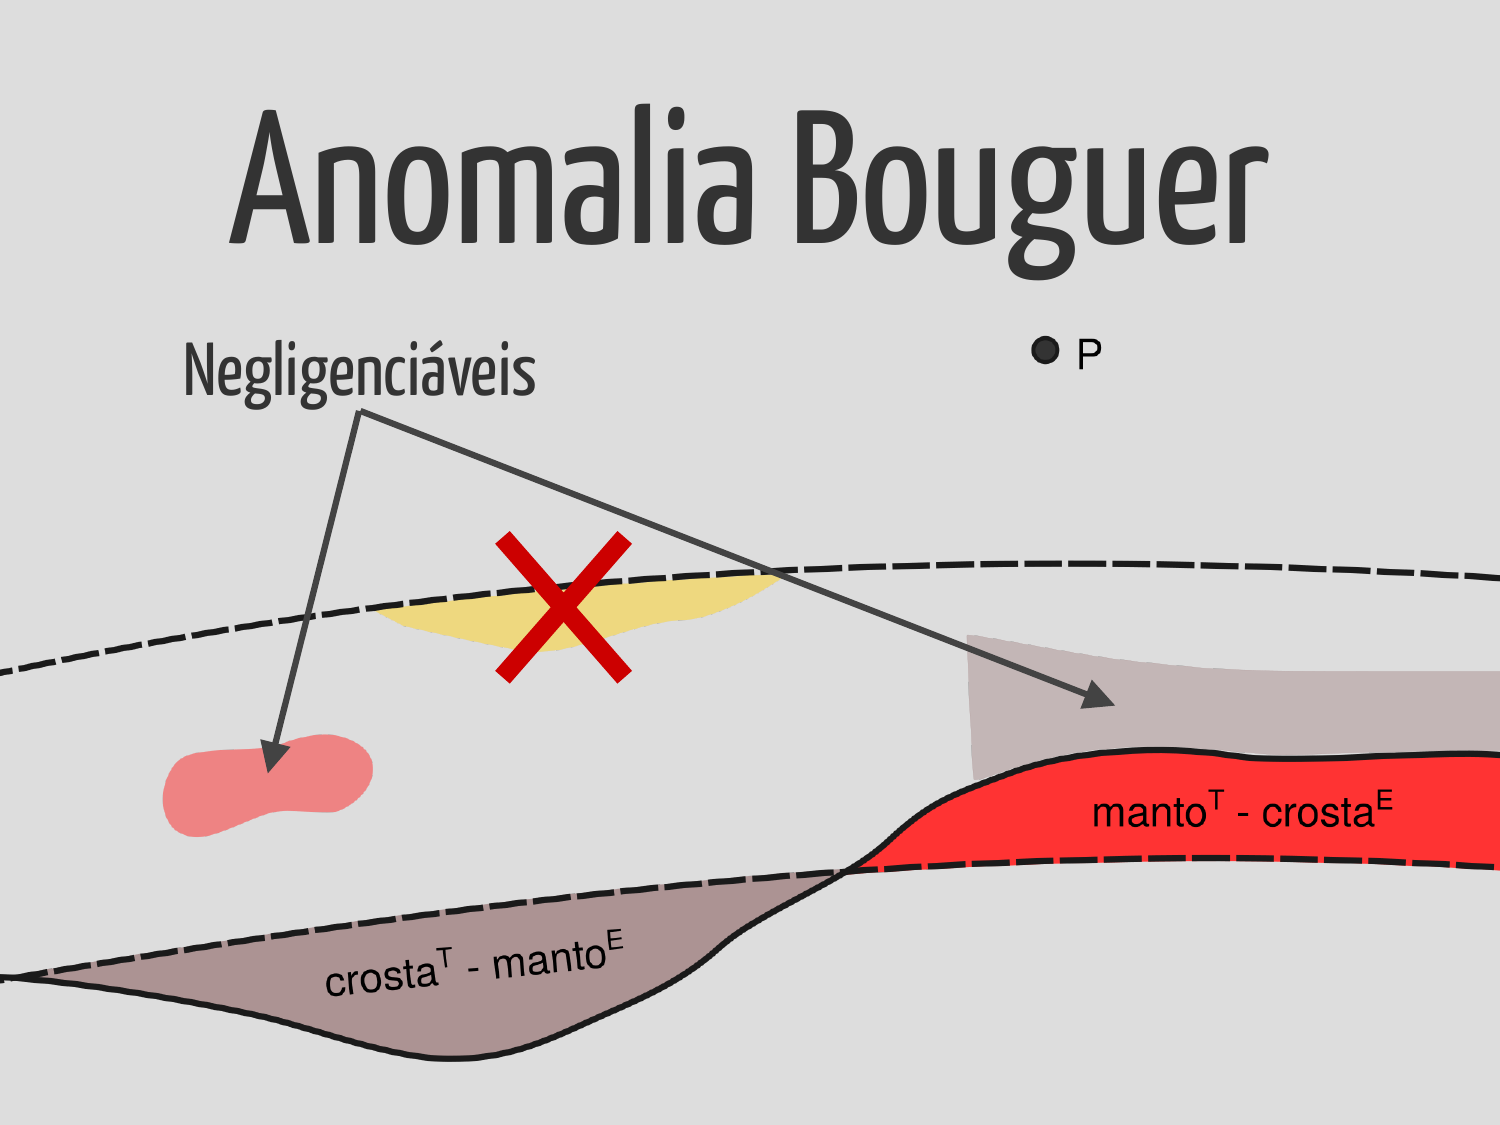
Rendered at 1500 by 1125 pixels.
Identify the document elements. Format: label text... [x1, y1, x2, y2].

text_box [495, 531, 633, 684]
text_box Negligenciáveis [114, 319, 607, 411]
picture [0, 0, 1500, 1125]
title Anomalia Bouguer [75, 40, 1425, 211]
